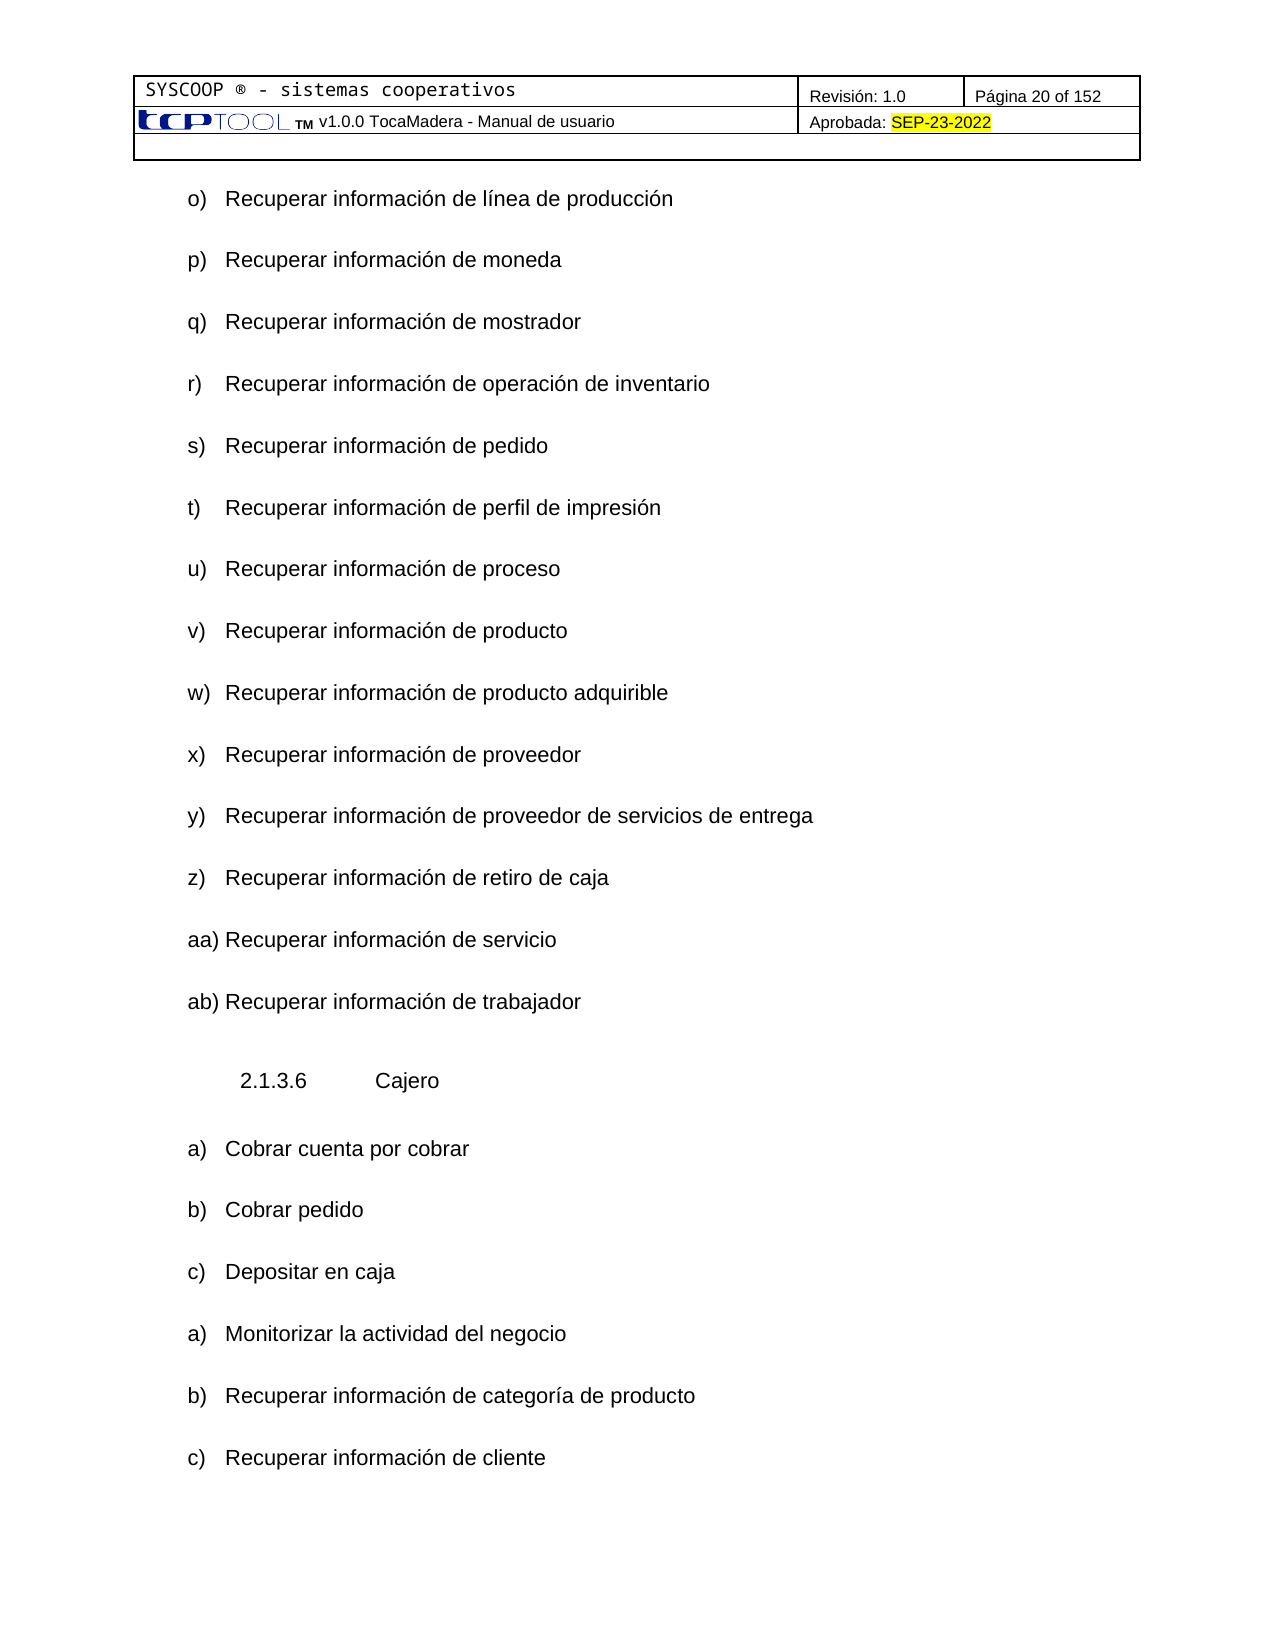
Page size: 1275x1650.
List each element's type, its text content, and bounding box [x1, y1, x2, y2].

list Recuperar información de producto adquirible [187, 680, 1125, 705]
list Recuperar información de pedido [187, 433, 1125, 458]
list Recuperar información de proceso [187, 556, 1125, 581]
list Monitorizar la actividad del negocio [187, 1321, 1125, 1346]
list Recuperar información de línea de producción [187, 186, 1125, 211]
list Recuperar información de proveedor [187, 742, 1125, 767]
list Recuperar información de proveedor de servicios de entrega [187, 803, 1125, 828]
list Recuperar información de retiro de caja [187, 865, 1125, 890]
list Recuperar información de cliente [187, 1444, 1125, 1470]
list Cobrar cuenta por cobrar [187, 1136, 1125, 1161]
subtitle Cajero [240, 1068, 1125, 1094]
list Recuperar información de mostrador [187, 309, 1125, 334]
list Recuperar información de perfil de impresión [187, 494, 1125, 520]
list Recuperar información de moneda [187, 247, 1125, 273]
list Depositar en caja [187, 1259, 1125, 1284]
list Recuperar información de producto [187, 618, 1125, 643]
list Recuperar información de servicio [187, 927, 1125, 952]
picture [138, 110, 290, 130]
list Recuperar información de categoría de producto [187, 1383, 1125, 1408]
list Recuperar información de trabajador [187, 989, 1125, 1014]
list Cobrar pedido [187, 1197, 1125, 1223]
list Recuperar información de operación de inventario [187, 371, 1125, 396]
